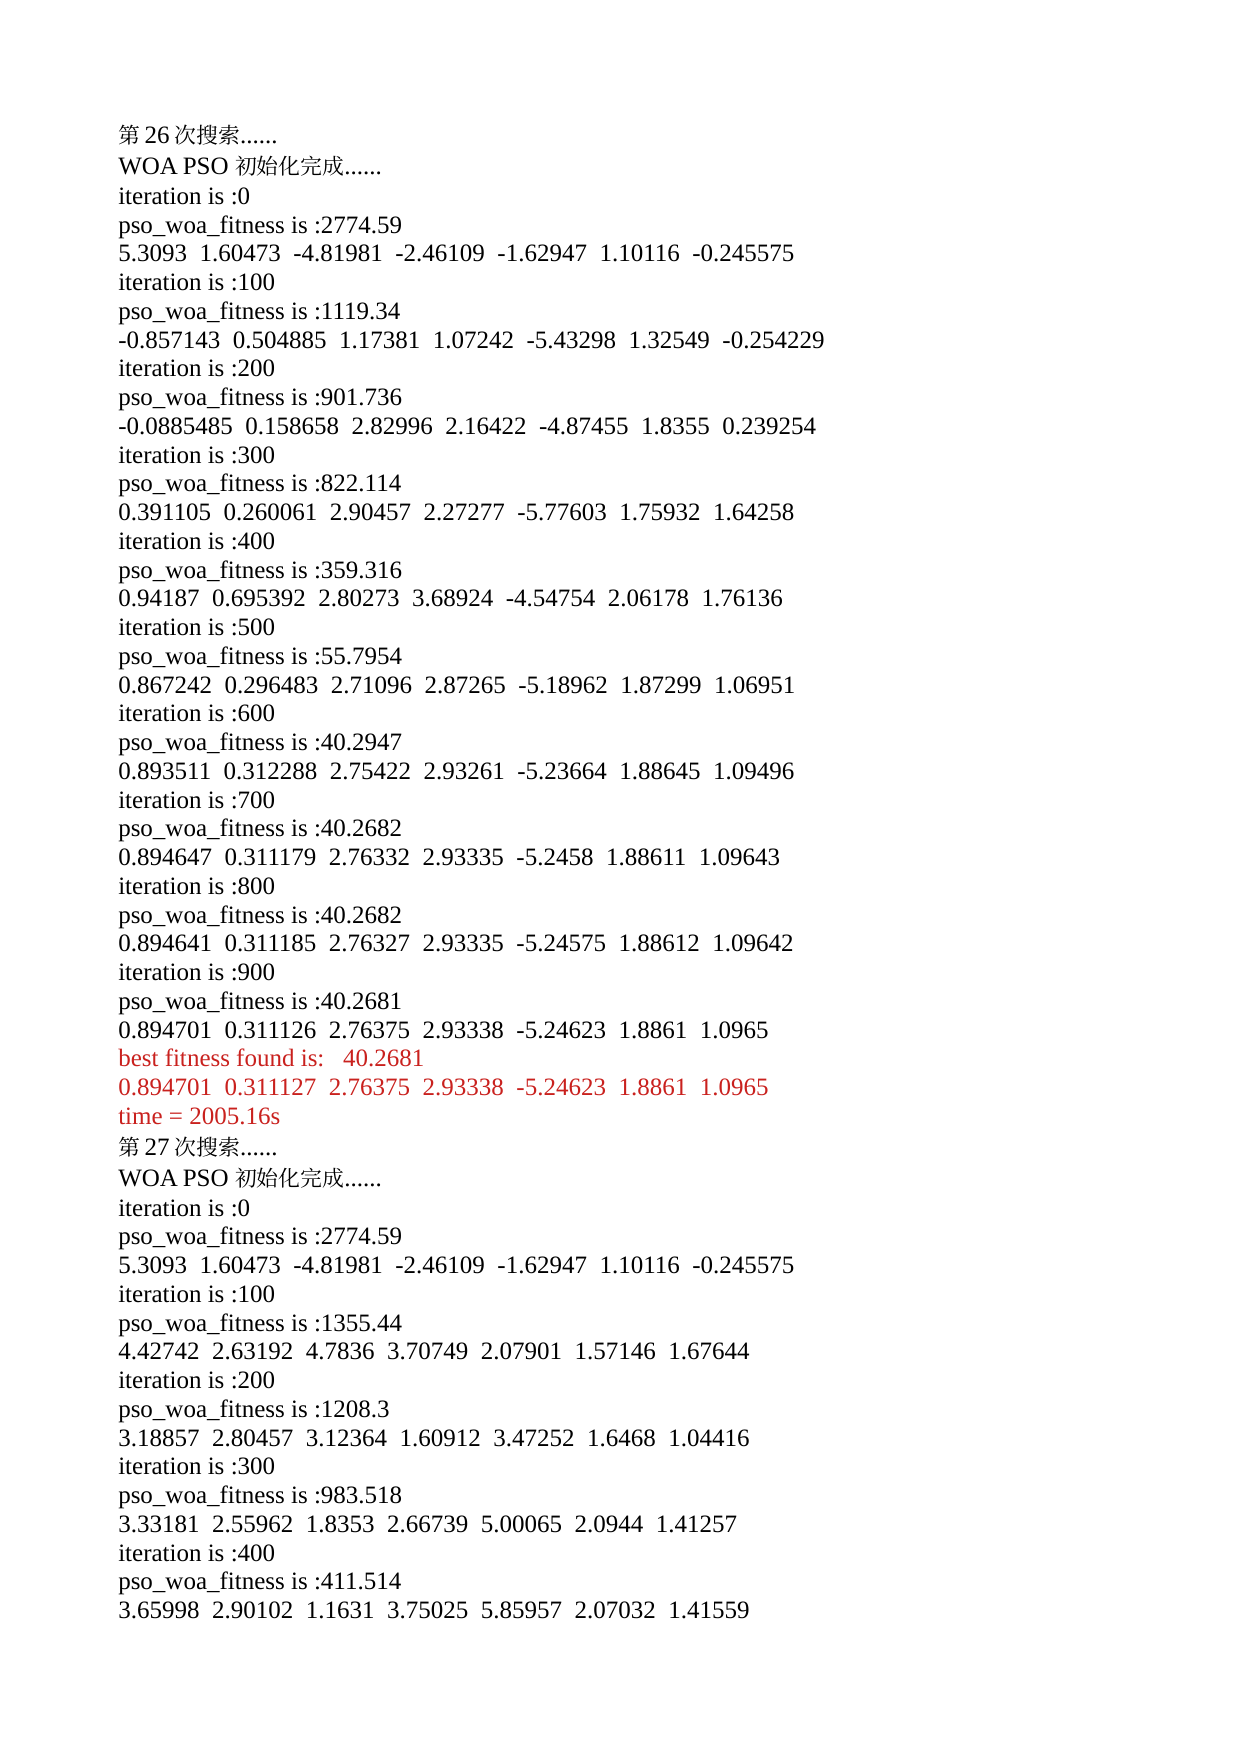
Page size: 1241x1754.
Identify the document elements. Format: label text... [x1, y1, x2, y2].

text iteration is :400 [118, 526, 1122, 555]
text 0.94187 0.695392 2.80273 3.68924 -4.54754 2.06178 1.76136 [118, 583, 1122, 612]
text 3.18857 2.80457 3.12364 1.60912 3.47252 1.6468 1.04416 [118, 1423, 1122, 1451]
text iteration is :500 [118, 612, 1122, 641]
text 第27次搜索...... [118, 1130, 1122, 1161]
text iteration is :300 [118, 1451, 1122, 1480]
text iteration is :100 [118, 1279, 1122, 1308]
text iteration is :200 [118, 353, 1122, 382]
text pso_woa_fitness is :40.2947 [118, 727, 1122, 756]
text iteration is :900 [118, 957, 1122, 986]
text -0.0885485 0.158658 2.82996 2.16422 -4.87455 1.8355 0.239254 [118, 411, 1122, 440]
text iteration is :700 [118, 785, 1122, 813]
text best fitness found is: 40.2681 [118, 1043, 1122, 1072]
text pso_woa_fitness is :40.2681 [118, 986, 1122, 1015]
text pso_woa_fitness is :901.736 [118, 382, 1122, 411]
text 3.33181 2.55962 1.8353 2.66739 5.00065 2.0944 1.41257 [118, 1509, 1122, 1538]
text 0.894701 0.311127 2.76375 2.93338 -5.24623 1.8861 1.0965 [118, 1072, 1122, 1101]
text iteration is :400 [118, 1538, 1122, 1566]
text pso_woa_fitness is :411.514 [118, 1566, 1122, 1595]
text pso_woa_fitness is :55.7954 [118, 641, 1122, 670]
text 0.894647 0.311179 2.76332 2.93335 -5.2458 1.88611 1.09643 [118, 842, 1122, 871]
text 0.867242 0.296483 2.71096 2.87265 -5.18962 1.87299 1.06951 [118, 670, 1122, 698]
text pso_woa_fitness is :40.2682 [118, 900, 1122, 928]
text pso_woa_fitness is :983.518 [118, 1480, 1122, 1509]
text iteration is :300 [118, 440, 1122, 468]
text pso_woa_fitness is :822.114 [118, 468, 1122, 497]
text WOA PSO 初始化完成...... [118, 1161, 1122, 1193]
text iteration is :600 [118, 698, 1122, 727]
text 4.42742 2.63192 4.7836 3.70749 2.07901 1.57146 1.67644 [118, 1336, 1122, 1365]
text 0.894701 0.311126 2.76375 2.93338 -5.24623 1.8861 1.0965 [118, 1015, 1122, 1043]
text pso_woa_fitness is :359.316 [118, 555, 1122, 583]
text time = 2005.16s [118, 1101, 1122, 1130]
text 5.3093 1.60473 -4.81981 -2.46109 -1.62947 1.10116 -0.245575 [118, 238, 1122, 267]
text 5.3093 1.60473 -4.81981 -2.46109 -1.62947 1.10116 -0.245575 [118, 1250, 1122, 1279]
text 0.893511 0.312288 2.75422 2.93261 -5.23664 1.88645 1.09496 [118, 756, 1122, 785]
text pso_woa_fitness is :40.2682 [118, 813, 1122, 842]
text 3.65998 2.90102 1.1631 3.75025 5.85957 2.07032 1.41559 [118, 1595, 1122, 1624]
text iteration is :200 [118, 1365, 1122, 1394]
text pso_woa_fitness is :1119.34 [118, 296, 1122, 325]
text pso_woa_fitness is :2774.59 [118, 1221, 1122, 1250]
text 0.391105 0.260061 2.90457 2.27277 -5.77603 1.75932 1.64258 [118, 497, 1122, 526]
text iteration is :0 [118, 1193, 1122, 1221]
text pso_woa_fitness is :1208.3 [118, 1394, 1122, 1423]
text pso_woa_fitness is :1355.44 [118, 1308, 1122, 1336]
text pso_woa_fitness is :2774.59 [118, 210, 1122, 238]
text -0.857143 0.504885 1.17381 1.07242 -5.43298 1.32549 -0.254229 [118, 325, 1122, 353]
text 0.894641 0.311185 2.76327 2.93335 -5.24575 1.88612 1.09642 [118, 928, 1122, 957]
text WOA PSO 初始化完成...... [118, 149, 1122, 181]
text iteration is :0 [118, 181, 1122, 210]
text iteration is :100 [118, 267, 1122, 296]
text iteration is :800 [118, 871, 1122, 900]
text 第26次搜索...... [118, 118, 1122, 149]
